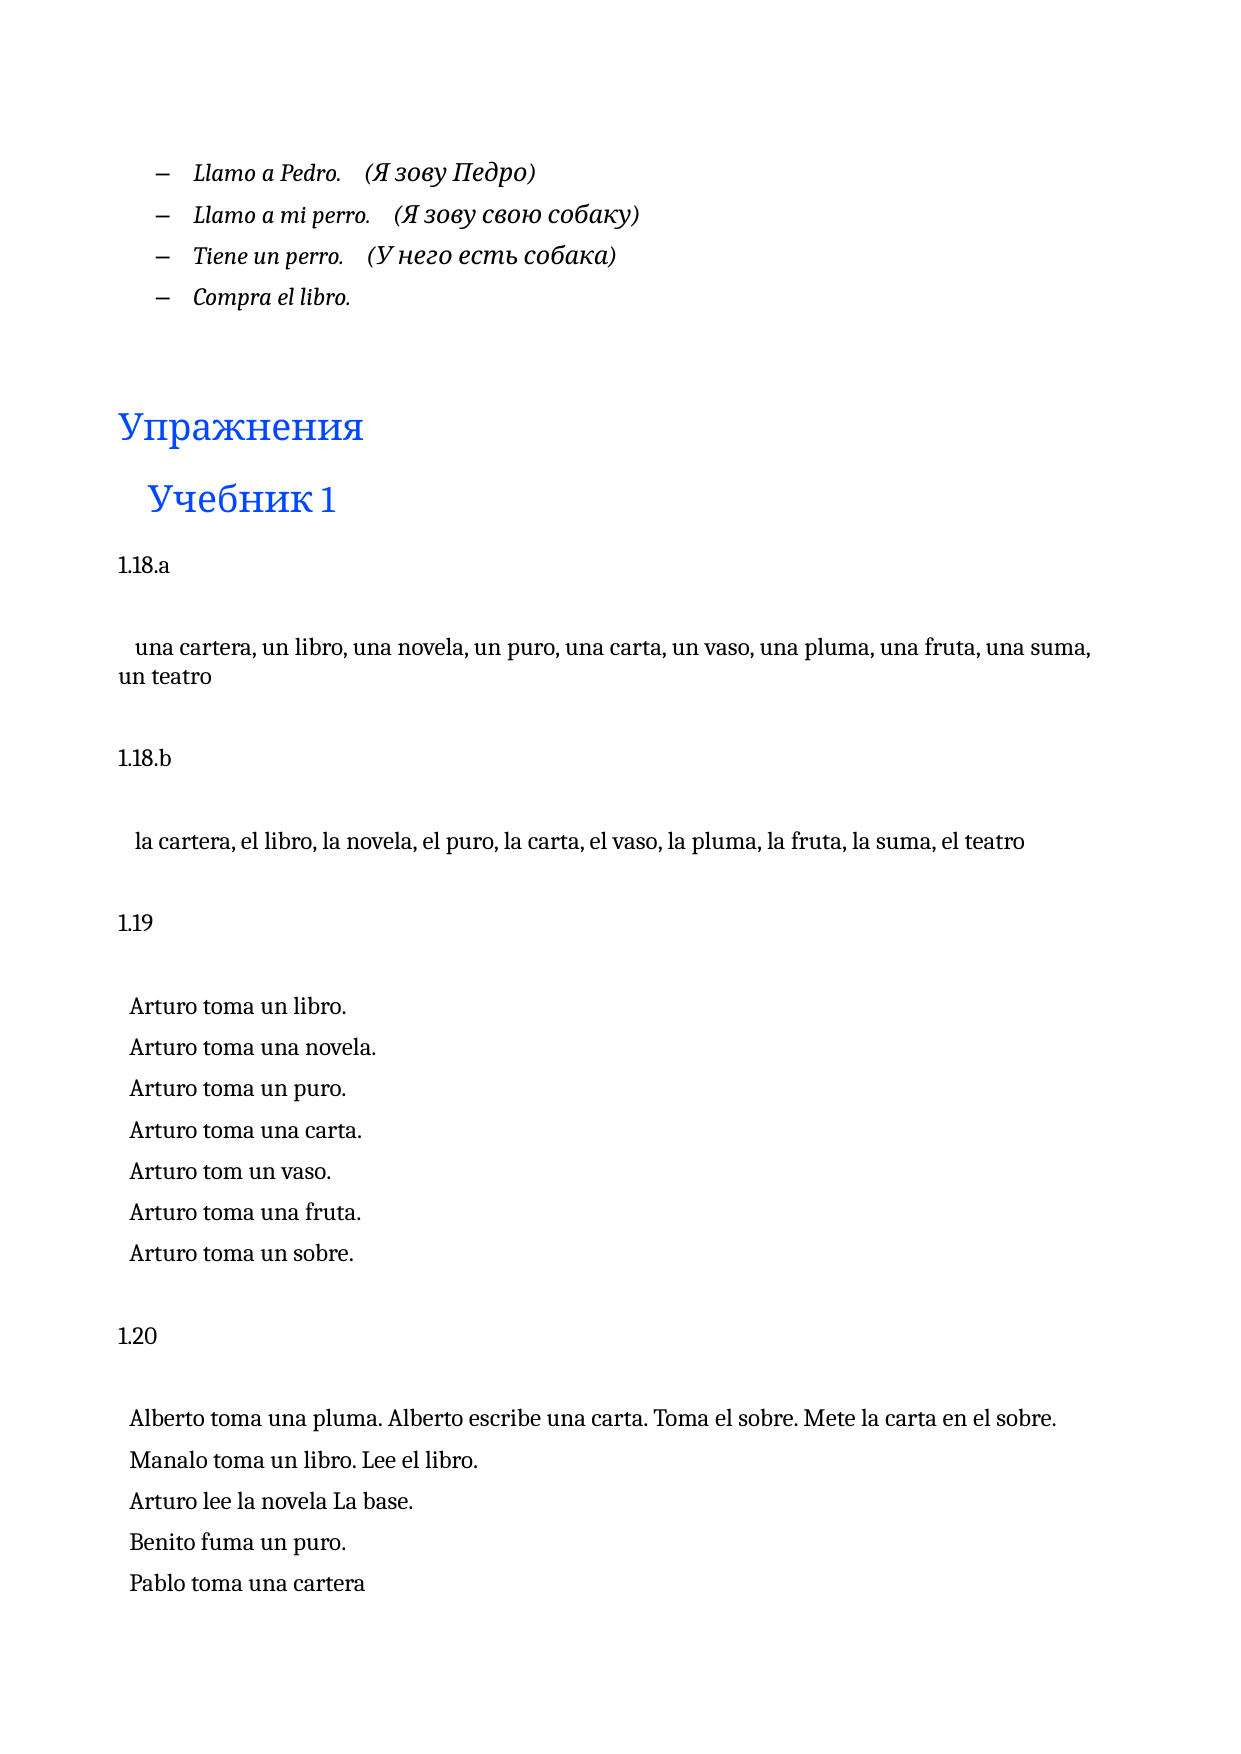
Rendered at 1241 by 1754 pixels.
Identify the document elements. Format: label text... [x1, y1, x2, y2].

list Llamo a mi perro. (Я зову свою собаку) [156, 201, 1122, 229]
text Arturo toma una novela. [118, 1033, 1122, 1062]
text Учебник 1 [148, 479, 1122, 522]
text Manalo toma un libro. Lee el libro. [118, 1446, 1122, 1474]
text Arturo toma un sobre. [118, 1239, 1122, 1268]
text una cartera, un libro, una novela, un puro, una carta, un vaso, una pluma, una fruta, una suma, un teatro [118, 633, 1122, 691]
text Arturo toma una fruta. [118, 1198, 1122, 1227]
text Arturo toma un libro. [118, 992, 1122, 1021]
text Pablo toma una cartera [118, 1569, 1122, 1598]
text 1.20 [118, 1322, 1122, 1351]
text Arturo toma una carta. [118, 1116, 1122, 1144]
text Arturo tom un vaso. [118, 1157, 1122, 1186]
text Benito fuma un puro. [118, 1528, 1122, 1557]
text 1.18.b [118, 744, 1122, 773]
text Alberto toma una pluma. Alberto escribe una carta. Toma el sobre. Mete la carta en el sobre. [118, 1404, 1122, 1433]
text la cartera, el libro, la novela, el puro, la carta, el vaso, la pluma, la fruta, la suma, el teatro [118, 827, 1122, 856]
text Arturo lee la novela La base. [118, 1487, 1122, 1516]
text 1.18.a [118, 551, 1122, 579]
list Llamo a Pedro. (Я зову Педро) [156, 159, 1122, 188]
text Упражнения [118, 407, 1122, 450]
text 1.19 [118, 909, 1122, 938]
list Tiene un perro. (У него есть собака) [156, 242, 1122, 271]
list Compra el libro. [156, 283, 1122, 312]
text Arturo toma un puro. [118, 1074, 1122, 1103]
